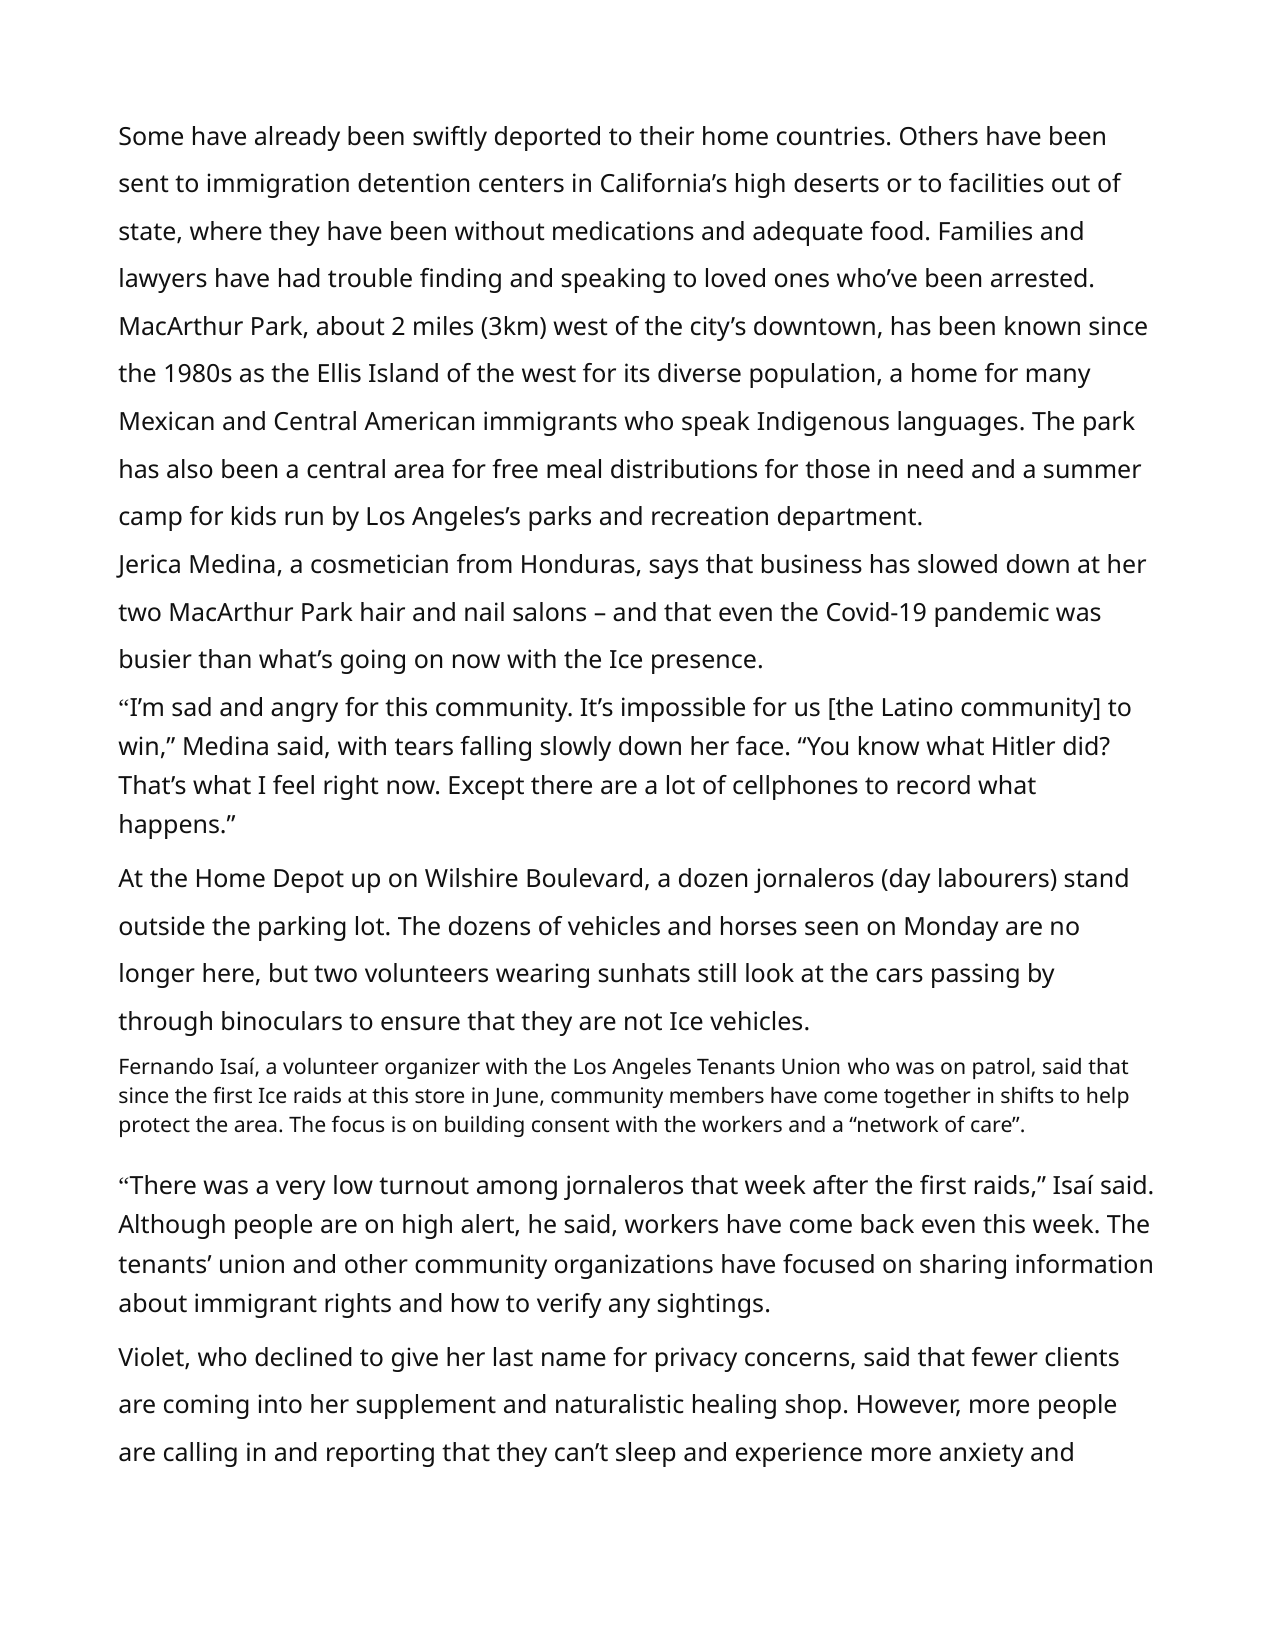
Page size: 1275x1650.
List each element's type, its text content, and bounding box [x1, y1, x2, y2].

text At the Home Depot up on Wilshire Boulevard, a dozen jornaleros (day labourers) stand outside the parking lot. The dozens of vehicles and horses seen on Monday are no longer here, but two volunteers wearing sunhats still look at the cars passing by through binoculars to ensure that they are not Ice vehicles. [118, 861, 1157, 1037]
text “I’m sad and angry for this community. It’s impossible for us [the Latino community] to win,” Medina said, with tears falling slowly down her face. “You know what Hitler did? That’s what I feel right now. Except there are a lot of cellphones to record what happens.” [118, 689, 1157, 841]
text Violet, who declined to give her last name for privacy concerns, said that fewer clients are coming into her supplement and naturalistic healing shop. However, more people are calling in and reporting that they can’t sleep and experience more anxiety and [118, 1339, 1157, 1468]
text “There was a very low turnout among jornaleros that week after the first raids,” Isaí said. Although people are on high alert, he said, workers have come back even this week. The tenants’ union and other community organizations have focused on sharing information about immigrant rights and how to verify any sightings. [118, 1168, 1157, 1319]
text Jerica Medina, a cosmetician from Honduras, says that business has slowed down at her two MacArthur Park hair and nail salons – and that even the Covid-19 pandemic was busier than what’s going on now with the Ice presence. [118, 547, 1157, 676]
text MacArthur Park, about 2 miles (3km) west of the city’s downtown, has been known since the 1980s as the Ellis Island of the west for its diverse population, a home for many Mexican and Central American immigrants who speak Indigenous languages. The park has also been a central area for free meal distributions for those in need and a summer camp for kids run by Los Angeles’s parks and recreation department. [118, 308, 1157, 533]
text Some have already been swiftly deported to their home countries. Others have been sent to immigration detention centers in California’s high deserts or to facilities out of state, where they have been without medications and adequate food. Families and lawyers have had trouble finding and speaking to loved ones who’ve been arrested. [118, 118, 1157, 295]
text Fernando Isaí, a volunteer organizer with the Los Angeles Tenants Union who was on patrol, said that since the first Ice raids at this store in June, community members have come together in shifts to help protect the area. The focus is on building consent with the workers and a “network of care”. [118, 1051, 1157, 1139]
